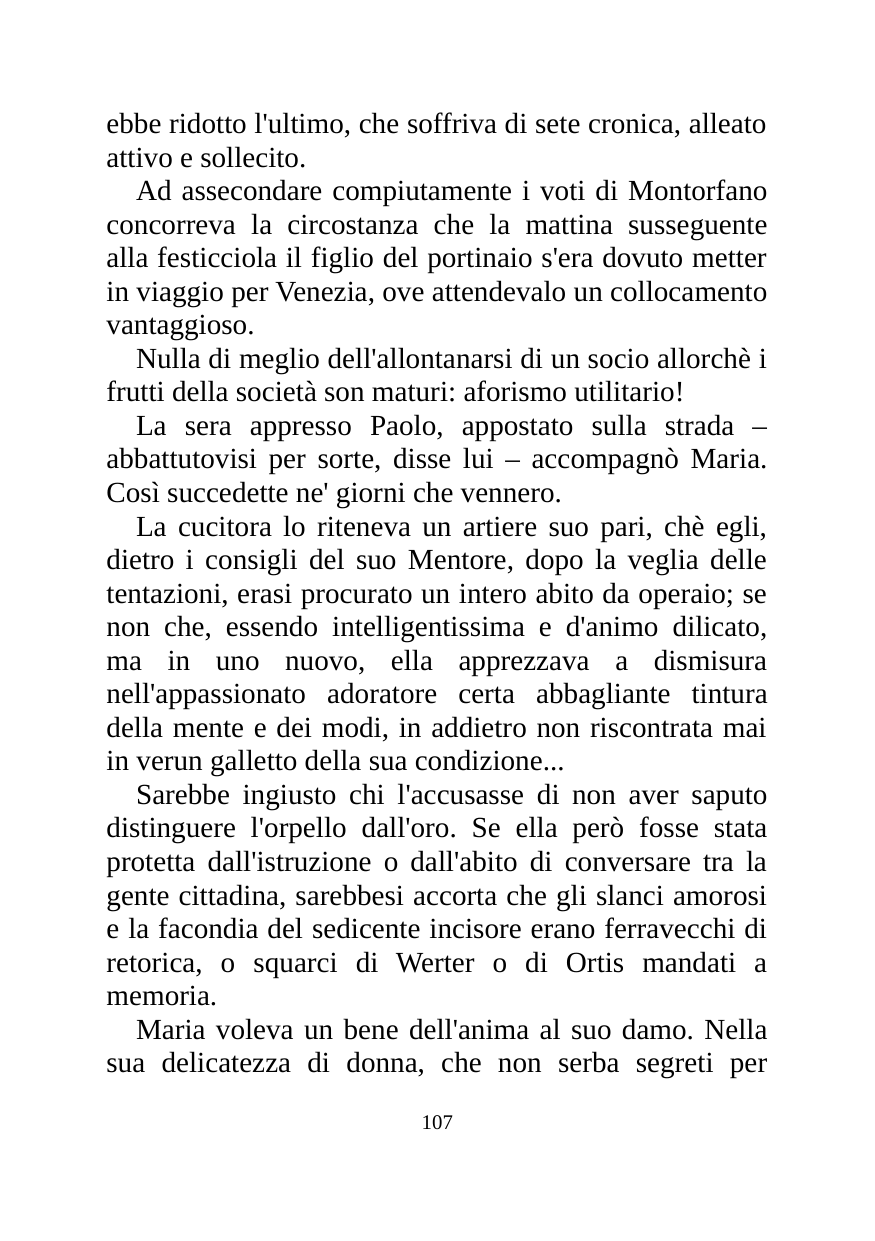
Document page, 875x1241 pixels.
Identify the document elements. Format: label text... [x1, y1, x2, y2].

text La cucitora lo riteneva un artiere suo pari, chè egli, dietro i consigli del suo Mentore, dopo la veglia delle tentazioni, erasi procurato un intero abito da operaio; se non che, essendo intelligentissima e d'animo dilicato, ma in uno nuovo, ella apprezzava a dismisura nell'appassionato adoratore certa abbagliante tintura della mente e dei modi, in addietro non riscontrata mai in verun galletto della sua condizione... [106, 509, 768, 777]
text Nulla di meglio dell'allontanarsi di un socio allorchè i frutti della società son maturi: aforismo utilitario! [106, 341, 768, 408]
text Ad assecondare compiutamente i voti di Montorfano concorreva la circostanza che la mattina susseguente alla festicciola il figlio del portinaio s'era dovuto metter in viaggio per Venezia, ove attendevalo un collocamento vantaggioso. [106, 173, 768, 341]
text Sarebbe ingiusto chi l'accusasse di non aver saputo distinguere l'orpello dall'oro. Se ella però fosse stata protetta dall'istruzione o dall'abito di conversare tra la gente cittadina, sarebbesi accorta che gli slanci amorosi e la facondia del sedicente incisore erano ferravecchi di retorica, o squarci di Werter o di Ortis mandati a memoria. [106, 777, 768, 1012]
text La sera appresso Paolo, appostato sulla strada – abbattutovisi per sorte, disse lui – accompagnò Maria. Così succedette ne' giorni che vennero. [106, 408, 768, 509]
text Maria voleva un bene dell'anima al suo damo. Nella sua delicatezza di donna, che non serba segreti per [106, 1012, 768, 1079]
text ebbe ridotto l'ultimo, che soffriva di sete cronica, alleato attivo e sollecito. [106, 106, 768, 173]
